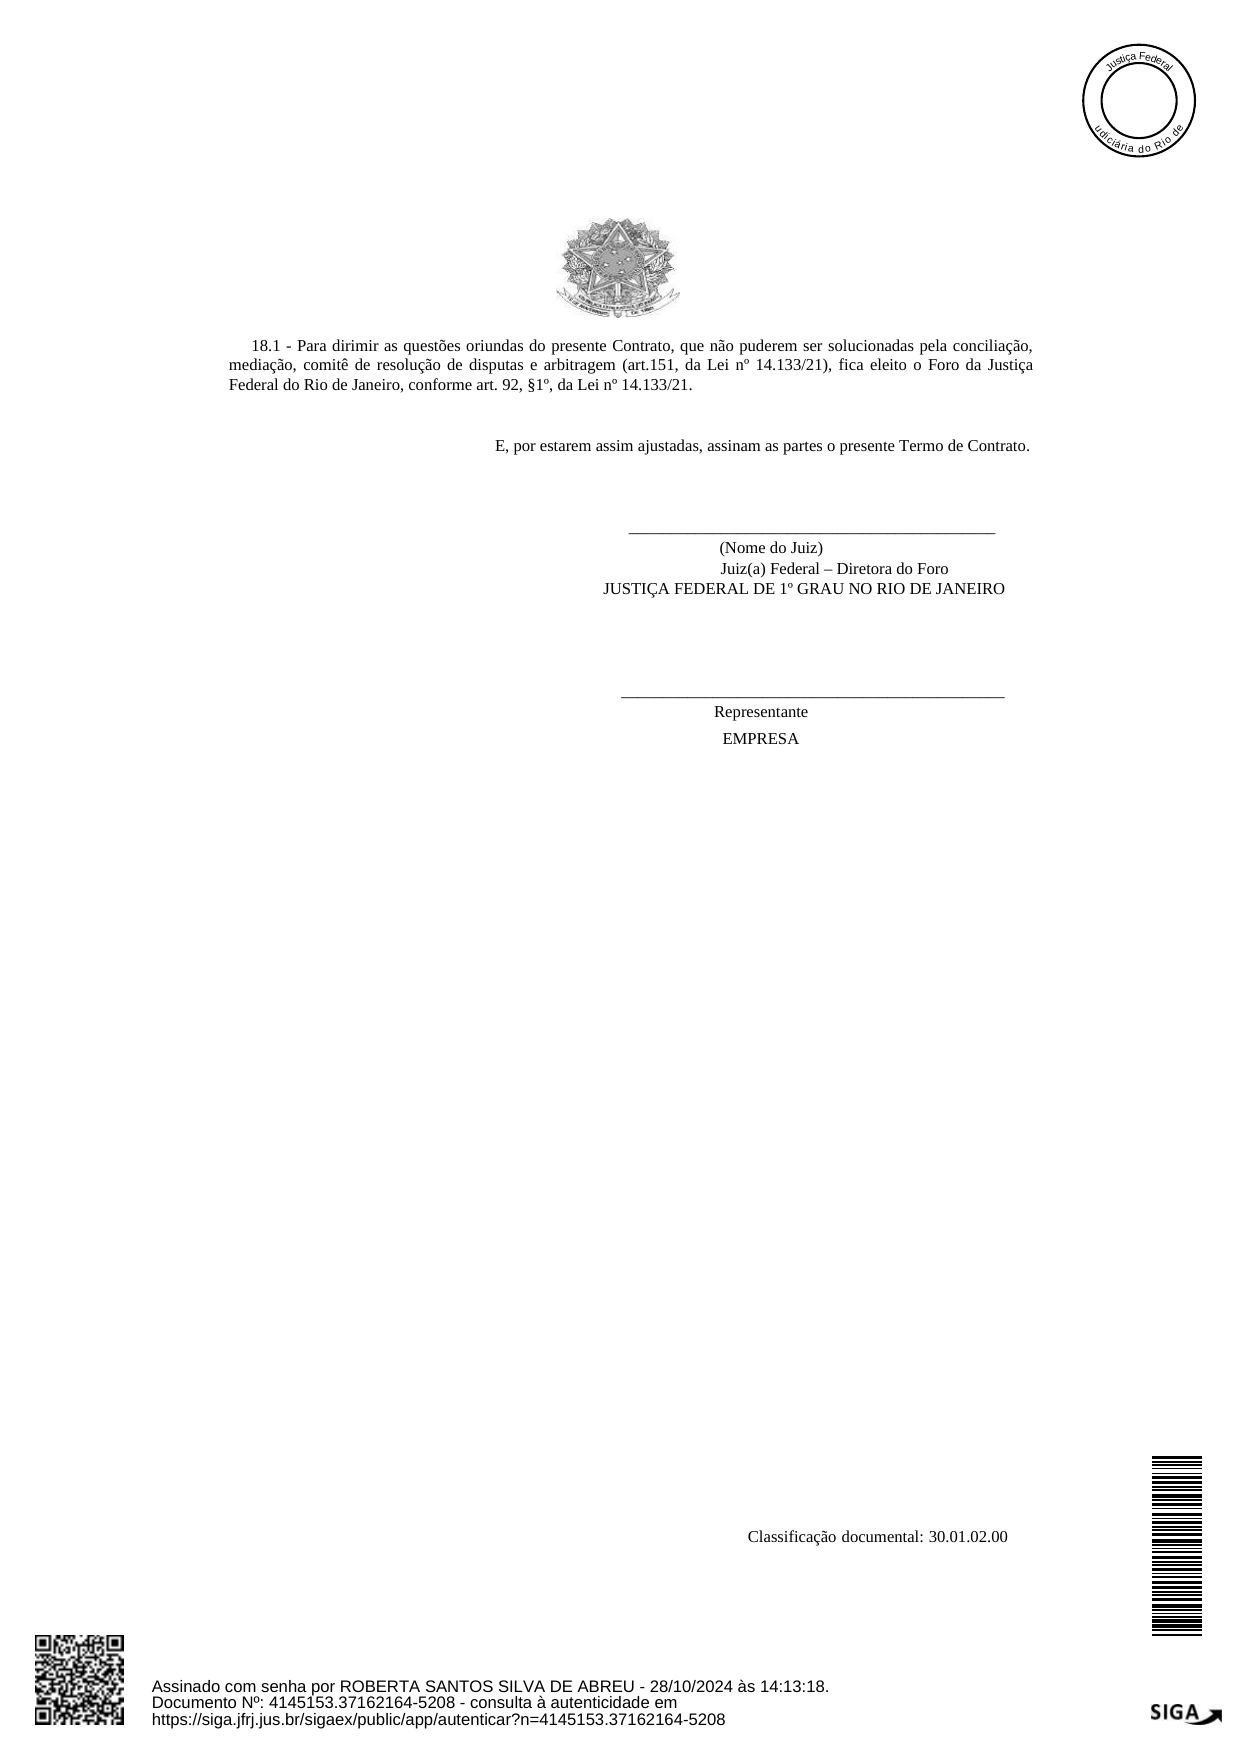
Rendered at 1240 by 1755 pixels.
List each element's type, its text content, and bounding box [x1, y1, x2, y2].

text 18.1 - Para dirimir as questões oriundas do presente Contrato, que não puderem ser solucionadas pela conciliação, mediação, comitê de resolução de disputas e arbitragem (art.151, da Lei nº 14.133/21), fica eleito o Foro da Justiça Federal do Rio de Janeiro, conforme art. 92, §1º, da Lei nº 14.133/21. [229, 335, 1034, 394]
text (Nome do Juiz) [502, 538, 1045, 557]
text JUSTIÇA FEDERAL DE 1º GRAU NO RIO DE JANEIRO [230, 579, 1009, 598]
text E, por estarem assim ajustadas, assinam as partes o presente Termo de Contrato. [230, 436, 1034, 455]
text EMPRESA [230, 722, 1045, 750]
text ______________________________________________ [230, 681, 1008, 700]
text ____________________________________________ [230, 517, 999, 536]
text Juiz(a) Federal – Diretora do Foro [230, 558, 953, 578]
text Representante [344, 701, 1045, 721]
